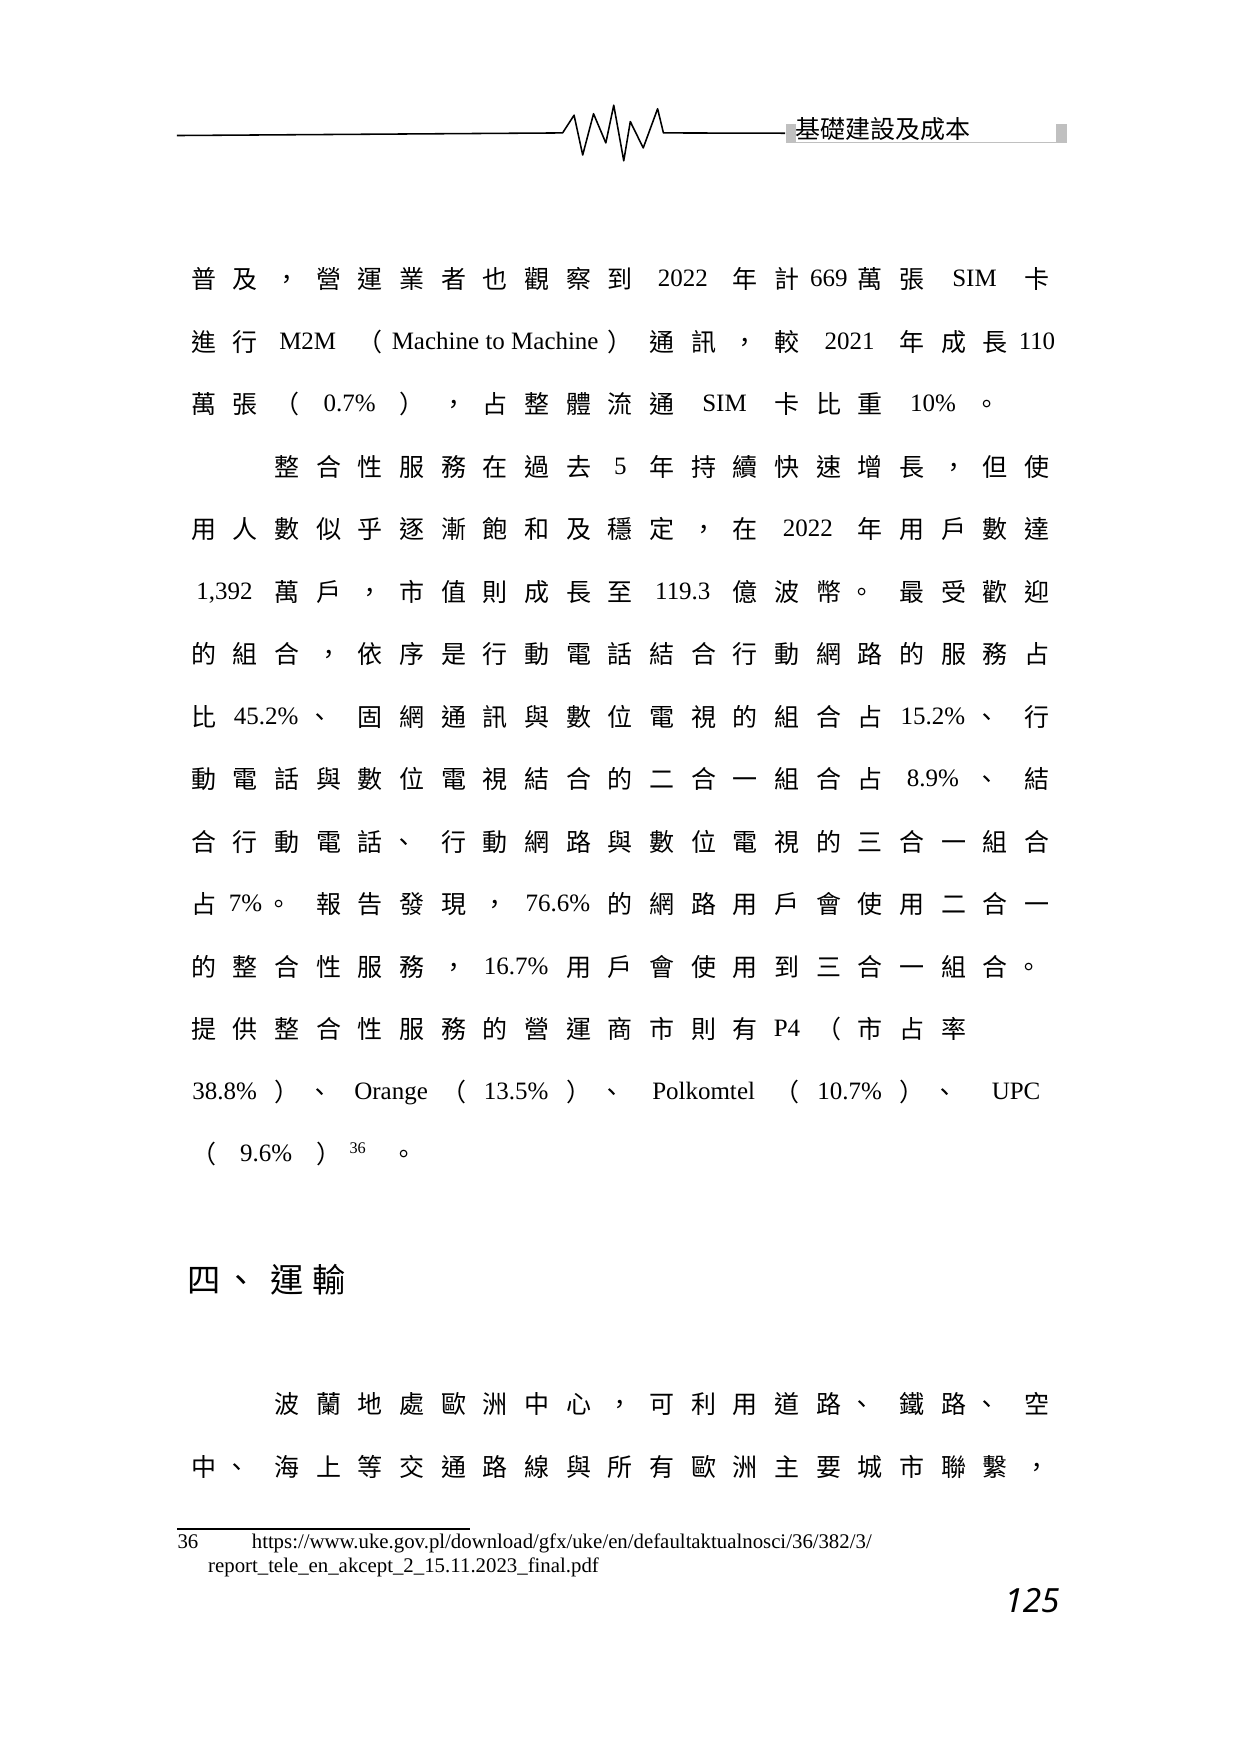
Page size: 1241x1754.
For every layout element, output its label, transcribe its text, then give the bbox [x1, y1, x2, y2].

text 四、運輸 [183, 1236, 1058, 1299]
text 波蘭地處歐洲中心，可利用道路、鐵路、空中、海上等交通路線與所有歐洲主要城市聯繫， [183, 1361, 1058, 1486]
text 整合性服務在過去5年持續快速增長，但使用人數似乎逐漸飽和及穩定，在2022年用戶數達1,392萬戶，市值則成長至119.3億波幣。最受歡迎的組合，依序是行動電話結合行動網路的服務占比45.2%、固網通訊與數位電視的組合占15.2%、行動電話與數位電視結合的二合一組合占8.9%、結合行動電話、行動網路與數位電視的三合一組合占7%。報告發現，76.6%的網路用戶會使用二合一的整合性服務，16.7%用戶會使用到三合一組合。提供整合性服務的營運商市則有P4（市占率38.8%）、Orange（13.5%）、Polkomtel（10.7%）、UPC（9.6%）。 [183, 424, 1058, 1174]
text https://www.uke.gov.pl/download/gfx/uke/en/defaultaktualnosci/36/382/3/report_tele_en_akcept_2_15.11.2023_final.pdf [177, 1529, 1063, 1577]
text 普及，營運業者也觀察到2022年計669萬張SIM卡進行M2M（Machine to Machine）通訊，較2021年成長110萬張（0.7%），占整體流通SIM卡比重10%。 [183, 236, 1058, 424]
